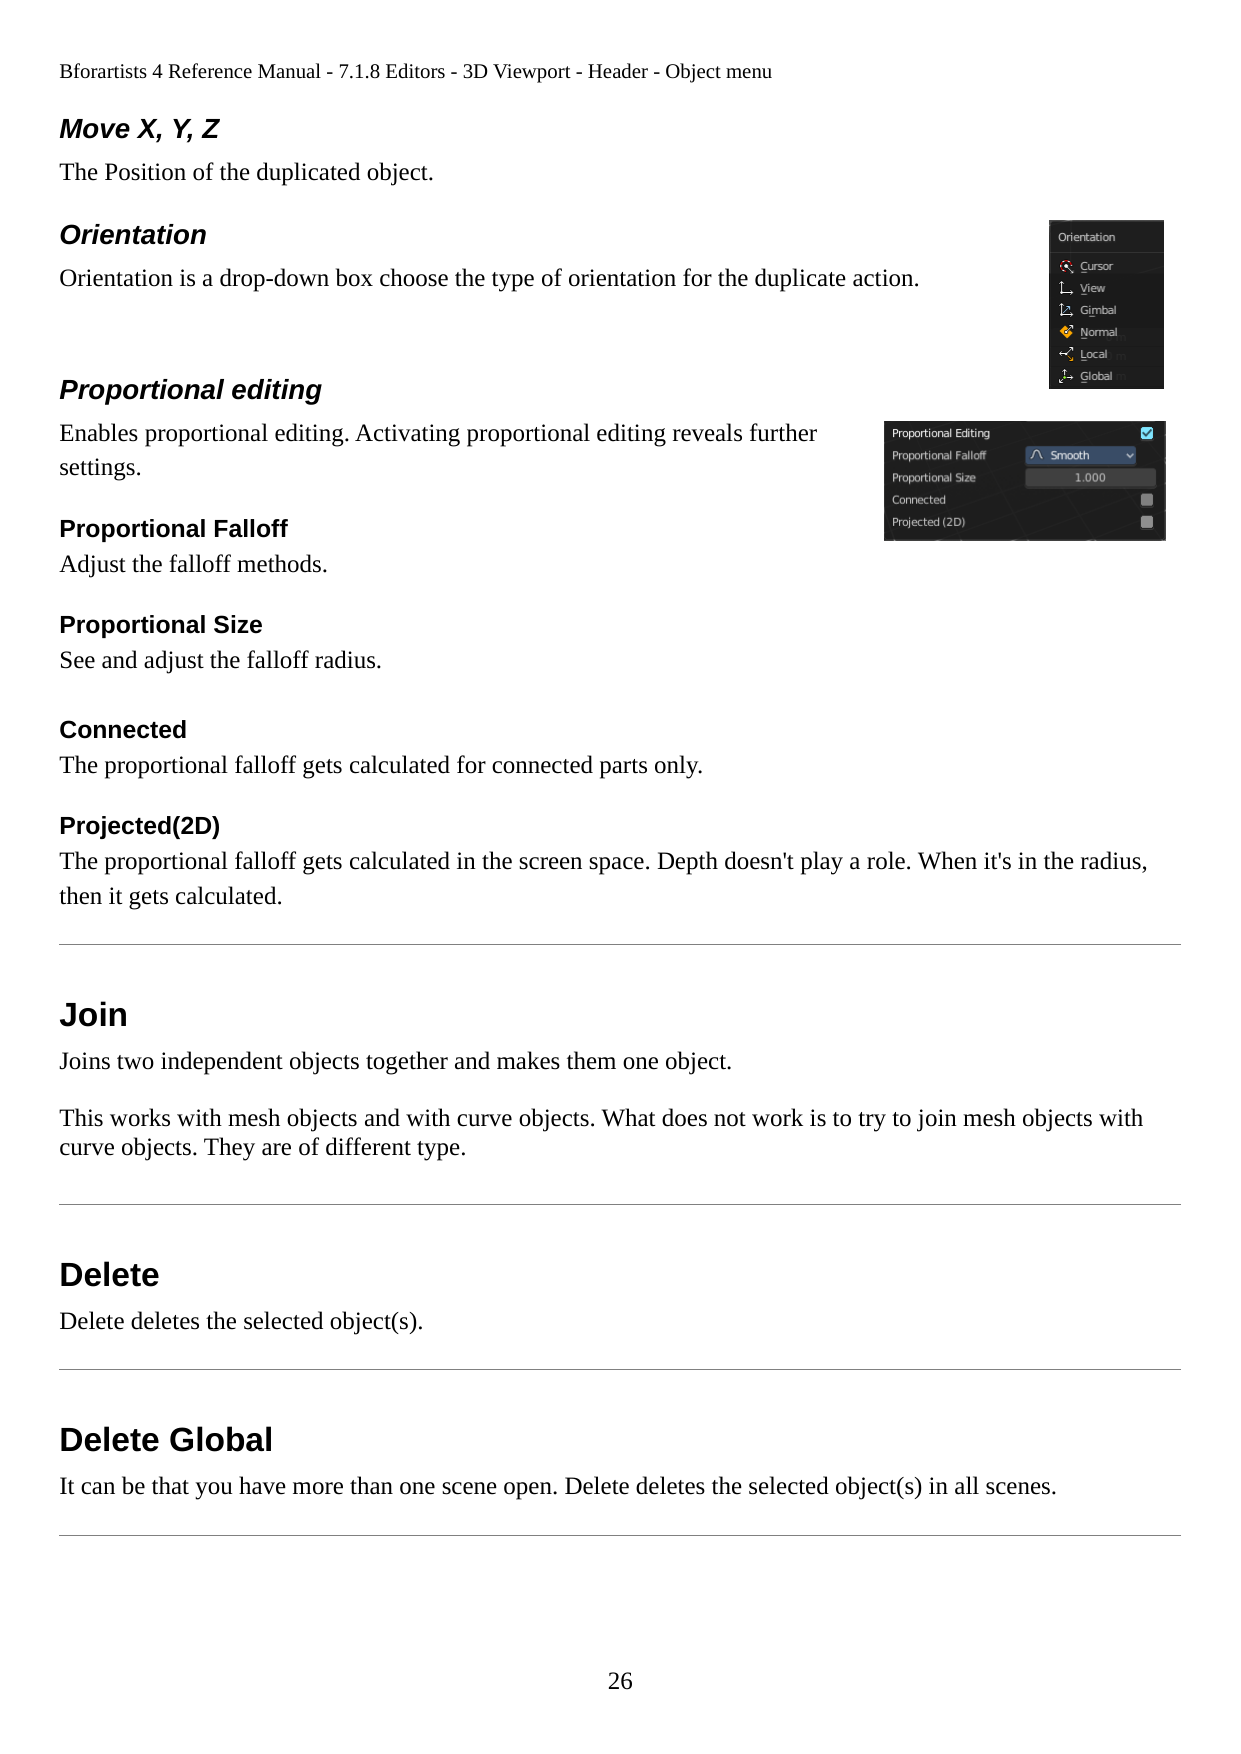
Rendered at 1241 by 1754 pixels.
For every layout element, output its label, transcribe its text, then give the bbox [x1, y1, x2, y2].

subtitle Join [59, 995, 1181, 1033]
subtitle Connected [59, 715, 1181, 744]
text The proportional falloff gets calculated in the screen space. Depth doesn't play a role. When it's in the radius, then it gets calculated. [59, 846, 1181, 909]
text See and adjust the falloff radius. [59, 645, 1181, 674]
subtitle Delete [59, 1255, 1181, 1293]
picture [884, 421, 1166, 541]
text Enables proportional editing. Activating proportional editing reveals further settings. [59, 418, 1181, 481]
subtitle Orientation [59, 218, 1181, 250]
text Adjust the falloff methods. [59, 549, 1181, 577]
subtitle Projected(2D) [59, 811, 1181, 840]
subtitle Proportional Falloff [59, 514, 1181, 542]
text Joins two independent objects together and makes them one object. [59, 1046, 1181, 1075]
text This works with mesh objects and with curve objects. What does not work is to try to join mesh objects with curve objects. They are of different type. [59, 1103, 1181, 1161]
text The proportional falloff gets calculated for connected parts only. [59, 750, 1181, 779]
text Orientation is a drop-down box choose the type of orientation for the duplicate action. [59, 263, 1049, 292]
subtitle Delete Global [59, 1420, 1181, 1458]
subtitle Proportional Size [59, 610, 1181, 639]
text Delete deletes the selected object(s). [59, 1306, 1181, 1334]
picture [1049, 220, 1164, 389]
subtitle Move X, Y, Z [59, 113, 1181, 144]
subtitle Proportional editing [59, 373, 1181, 405]
text It can be that you have more than one scene open. Delete deletes the selected object(s) in all scenes. [59, 1471, 1181, 1500]
text The Position of the duplicated object. [59, 157, 1181, 186]
